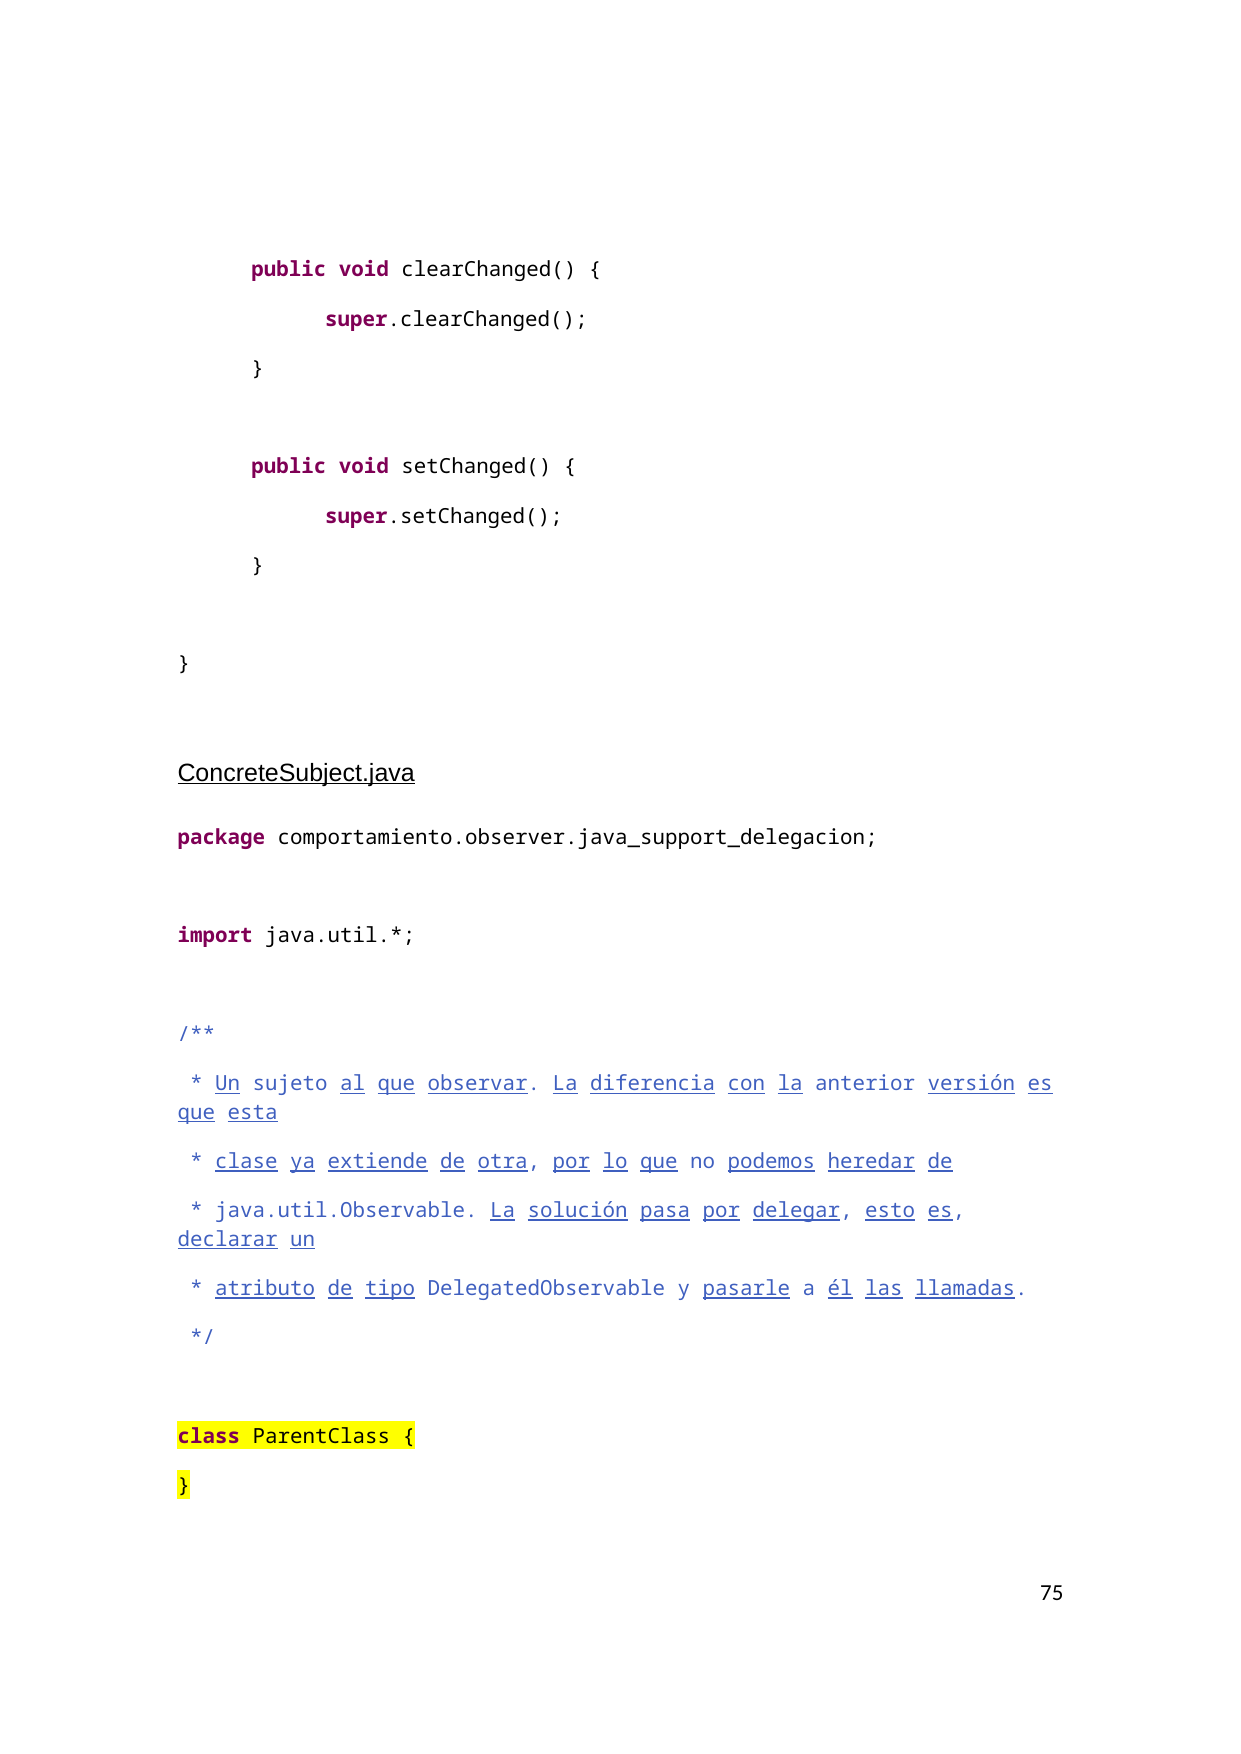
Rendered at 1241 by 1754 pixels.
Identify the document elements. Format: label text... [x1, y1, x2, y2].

text } [177, 353, 1063, 381]
text } [177, 1470, 1063, 1499]
text class ParentClass { [177, 1421, 1063, 1449]
text import java.util.*; [177, 921, 1063, 949]
text * atributo de tipo DelegatedObservable y pasarle a él las llamadas. [177, 1273, 1063, 1302]
text public void setChanged() { [177, 451, 1063, 480]
text } [177, 550, 1063, 578]
text super.clearChanged(); [177, 304, 1063, 332]
text * java.util.Observable. La solución pasa por delegar, esto es, declarar un [177, 1195, 1063, 1252]
text } [177, 648, 1063, 677]
text * Un sujeto al que observar. La diferencia con la anterior versión es que esta [177, 1068, 1063, 1125]
text package comportamiento.observer.java_support_delegacion; [177, 822, 1063, 851]
text * clase ya extiende de otra, por lo que no podemos heredar de [177, 1146, 1063, 1174]
text */ [177, 1322, 1063, 1351]
text super.setChanged(); [177, 501, 1063, 529]
text ConcreteSubject.java [177, 758, 1063, 787]
text public void clearChanged() { [177, 254, 1063, 283]
text /** [177, 1019, 1063, 1048]
